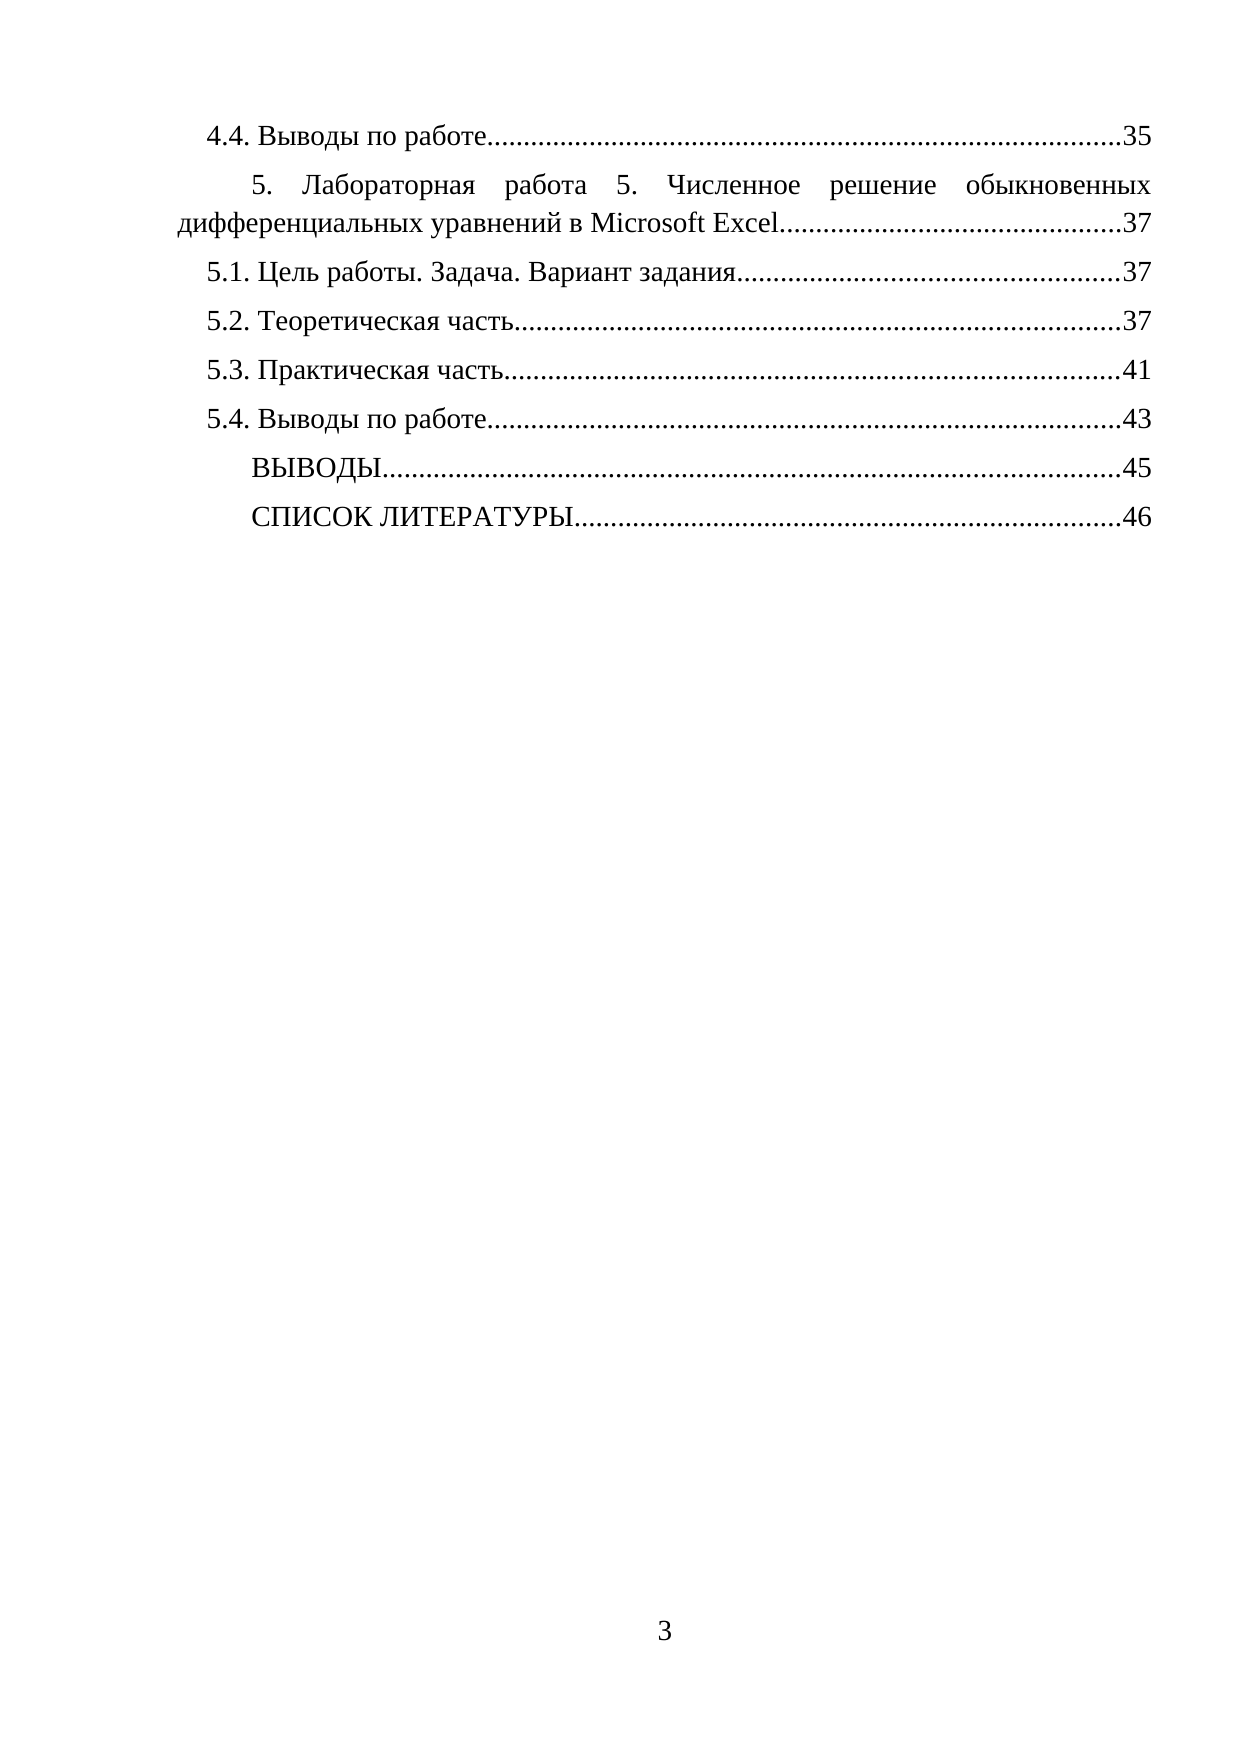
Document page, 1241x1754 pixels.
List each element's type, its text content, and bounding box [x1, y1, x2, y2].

text СПИСОК ЛИТЕРАТУРЫ 46 [177, 499, 1152, 533]
text 5.4. Выводы по работе 43 [206, 401, 1152, 435]
text 5.3. Практическая часть 41 [206, 352, 1152, 386]
text 5. Лабораторная работа 5. Численное решение обыкновенных дифференциальных уравнений в Microsoft Excel 37 [177, 167, 1152, 239]
text ВЫВОДЫ 45 [177, 450, 1152, 484]
text 4.4. Выводы по работе 35 [206, 118, 1152, 152]
text 5.2. Теоретическая часть 37 [206, 303, 1152, 337]
text 5.1. Цель работы. Задача. Вариант задания 37 [206, 254, 1152, 288]
